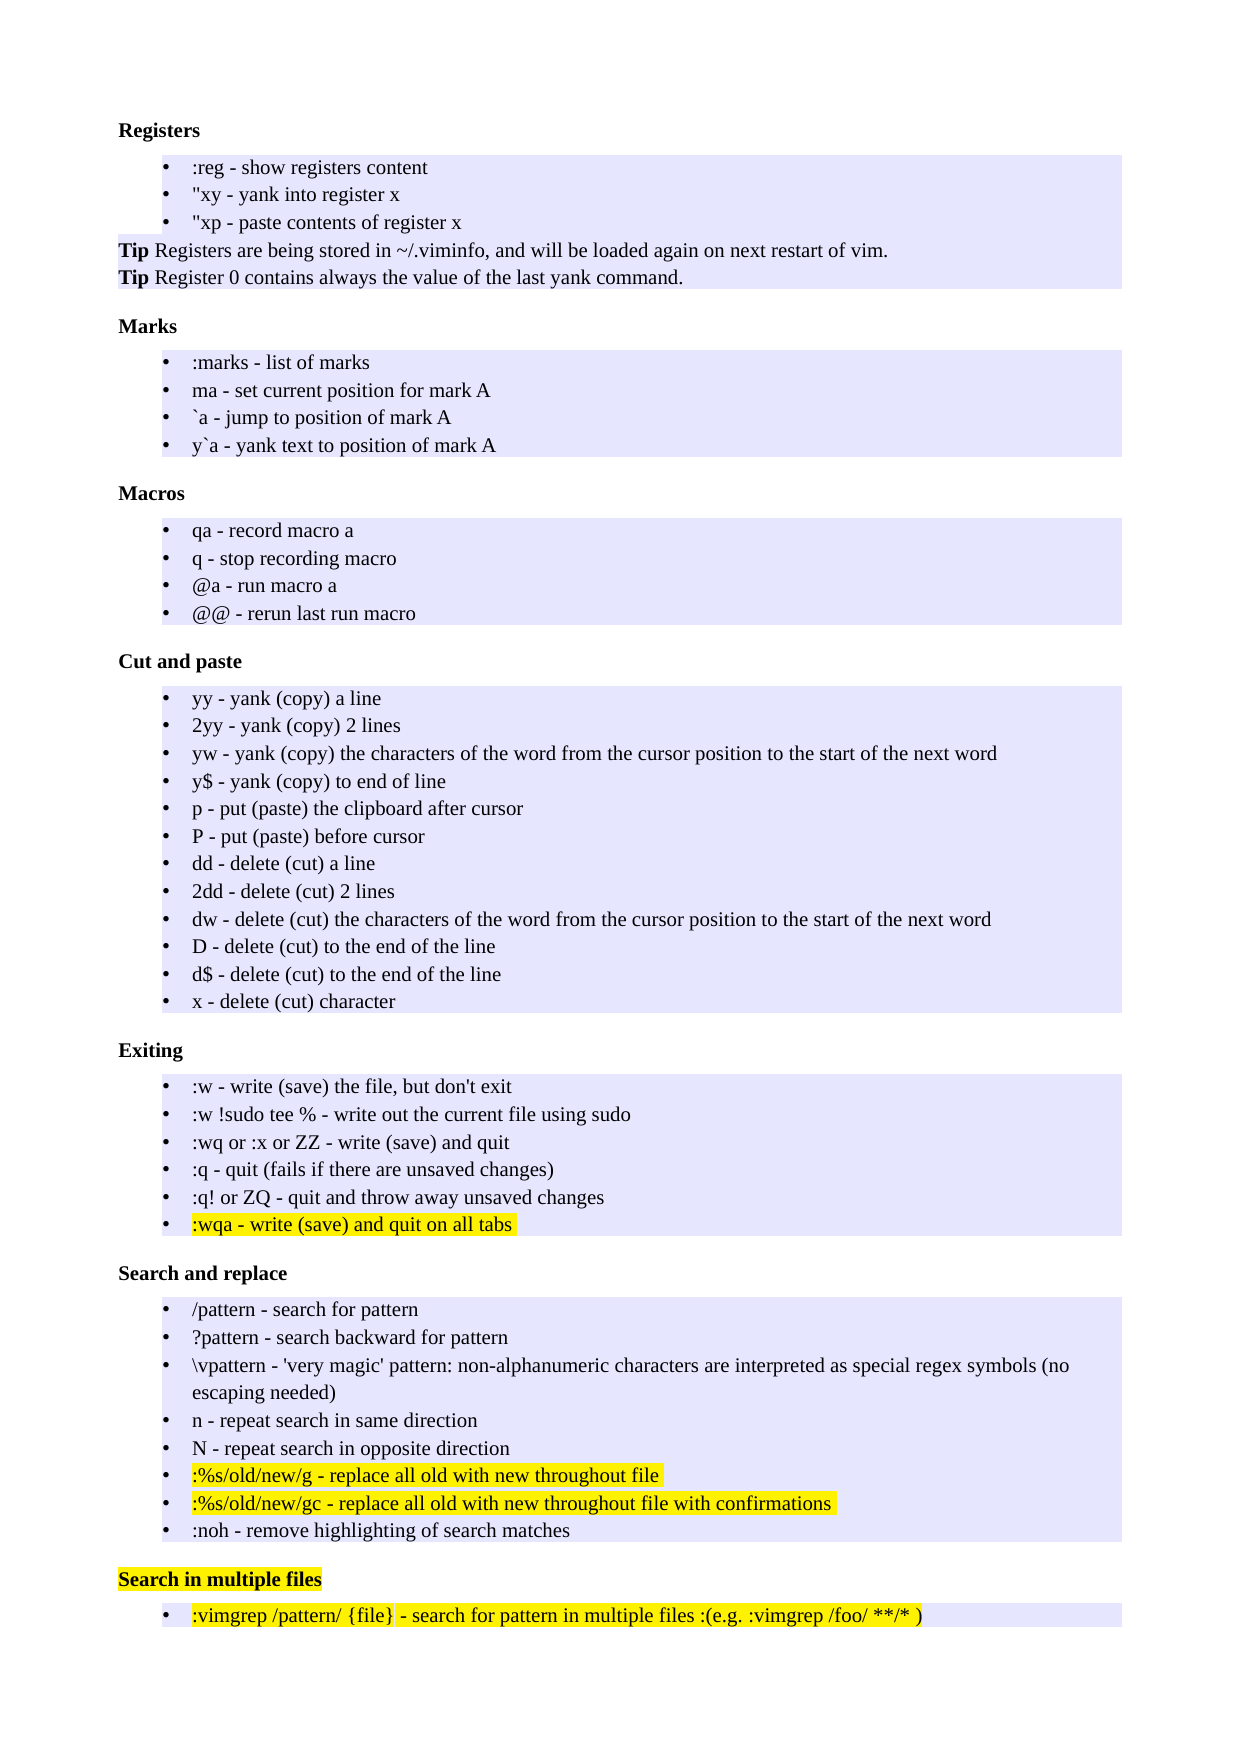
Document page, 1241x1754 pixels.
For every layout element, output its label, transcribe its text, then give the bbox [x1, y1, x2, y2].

list q - stop recording macro [162, 546, 1122, 569]
list y`a - yank text to position of mark A [162, 433, 1122, 457]
list :marks - list of marks [162, 350, 1122, 374]
list :w - write (save) the file, but don't exit [162, 1074, 1122, 1098]
list "xp - paste contents of register x [162, 210, 1122, 234]
subtitle Search in multiple files [118, 1567, 1122, 1591]
list yy - yank (copy) a line [162, 686, 1122, 710]
list :noh - remove highlighting of search matches [162, 1518, 1122, 1542]
list qa - record macro a [162, 518, 1122, 542]
list :wqa - write (save) and quit on all tabs [162, 1212, 1122, 1236]
list :reg - show registers content [162, 155, 1122, 179]
list d$ - delete (cut) to the end of the line [162, 962, 1122, 986]
list /pattern - search for pattern [162, 1297, 1122, 1321]
list D - delete (cut) to the end of the line [162, 934, 1122, 958]
list 2yy - yank (copy) 2 lines [162, 713, 1122, 737]
subtitle Registers [118, 118, 1122, 142]
list N - repeat search in opposite direction [162, 1435, 1122, 1459]
subtitle Search and replace [118, 1261, 1122, 1285]
list :w !sudo tee % - write out the current file using sudo [162, 1102, 1122, 1126]
subtitle Exiting [118, 1038, 1122, 1062]
list p - put (paste) the clipboard after cursor [162, 796, 1122, 820]
list `a - jump to position of mark A [162, 405, 1122, 429]
list @@ - rerun last run macro [162, 601, 1122, 625]
list ?pattern - search backward for pattern [162, 1325, 1122, 1349]
list :wq or :x or ZZ - write (save) and quit [162, 1129, 1122, 1154]
list ma - set current position for mark A [162, 378, 1122, 402]
list :q - quit (fails if there are unsaved changes) [162, 1157, 1122, 1181]
list :%s/old/new/g - replace all old with new throughout file [162, 1463, 1122, 1487]
list :%s/old/new/gc - replace all old with new throughout file with confirmations [162, 1491, 1122, 1515]
subtitle Macros [118, 481, 1122, 505]
list 2dd - delete (cut) 2 lines [162, 879, 1122, 903]
list dd - delete (cut) a line [162, 851, 1122, 875]
list y$ - yank (copy) to end of line [162, 768, 1122, 793]
text Tip Register 0 contains always the value of the last yank command. [118, 265, 1122, 289]
list n - repeat search in same direction [162, 1408, 1122, 1432]
list :q! or ZQ - quit and throw away unsaved changes [162, 1185, 1122, 1209]
list "xy - yank into register x [162, 182, 1122, 206]
list :vimgrep /pattern/ {file} - search for pattern in multiple files :(e.g. :vimgrep /foo/ **/* ) [162, 1603, 1122, 1627]
list P - put (paste) before cursor [162, 824, 1122, 848]
subtitle Marks [118, 313, 1122, 338]
subtitle Cut and paste [118, 649, 1122, 673]
list dw - delete (cut) the characters of the word from the cursor position to the start of the next word [162, 907, 1122, 931]
list x - delete (cut) character [162, 989, 1122, 1013]
text Tip Registers are being stored in ~/.viminfo, and will be loaded again on next restart of vim. [118, 237, 1122, 262]
list @a - run macro a [162, 573, 1122, 597]
list \vpattern - 'very magic' pattern: non-alphanumeric characters are interpreted as special regex symbols (no escaping needed) [162, 1353, 1122, 1404]
list yw - yank (copy) the characters of the word from the cursor position to the start of the next word [162, 741, 1122, 765]
